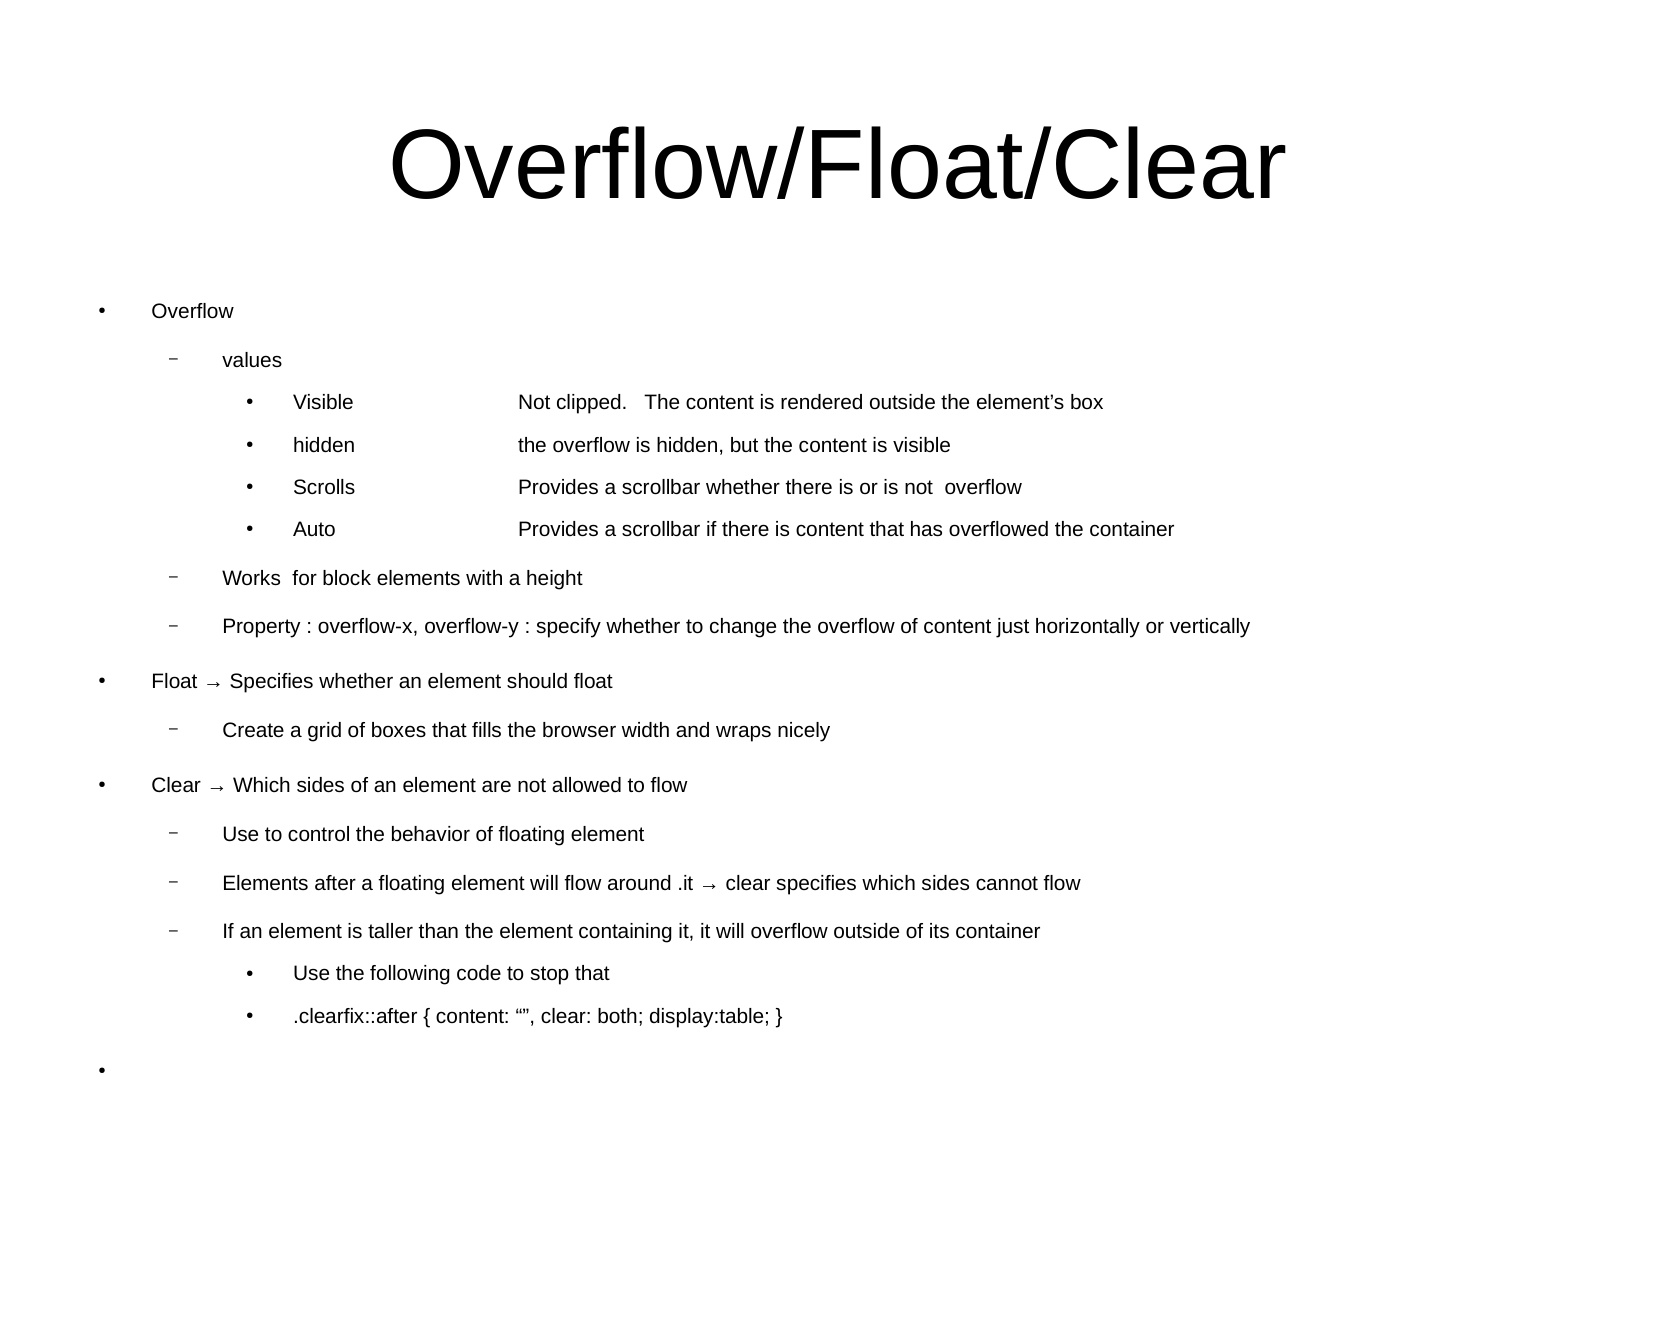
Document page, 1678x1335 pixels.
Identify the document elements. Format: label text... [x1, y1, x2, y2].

title Overflow/Float/Clear [83, 53, 1594, 276]
list Overflow values Visible Not clipped. The content is rendered outside the element’s box hidden the overflow is hidden, but the content is visible Scrolls Provides a scrollbar whether there is or is not overflow Auto Provides a scrollbar if there is content that has overflowed the container Works for block elements with a height Property : overflow-x, overflow-y : specify whether to change the overflow of content just horizontally or vertically Float → Specifies whether an element should float Create a grid of boxes that fills the browser width and wraps nicely Clear → Which sides of an element are not allowed to flow Use to control the behavior of floating element Elements after a floating element will flow around .it → clear specifies which sides cannot flow If an element is taller than the element containing it, it will overflow outside of its container Use the following code to stop that .clearfix::after { content: “”, clear: both; display:table; } [80, 300, 1591, 1075]
